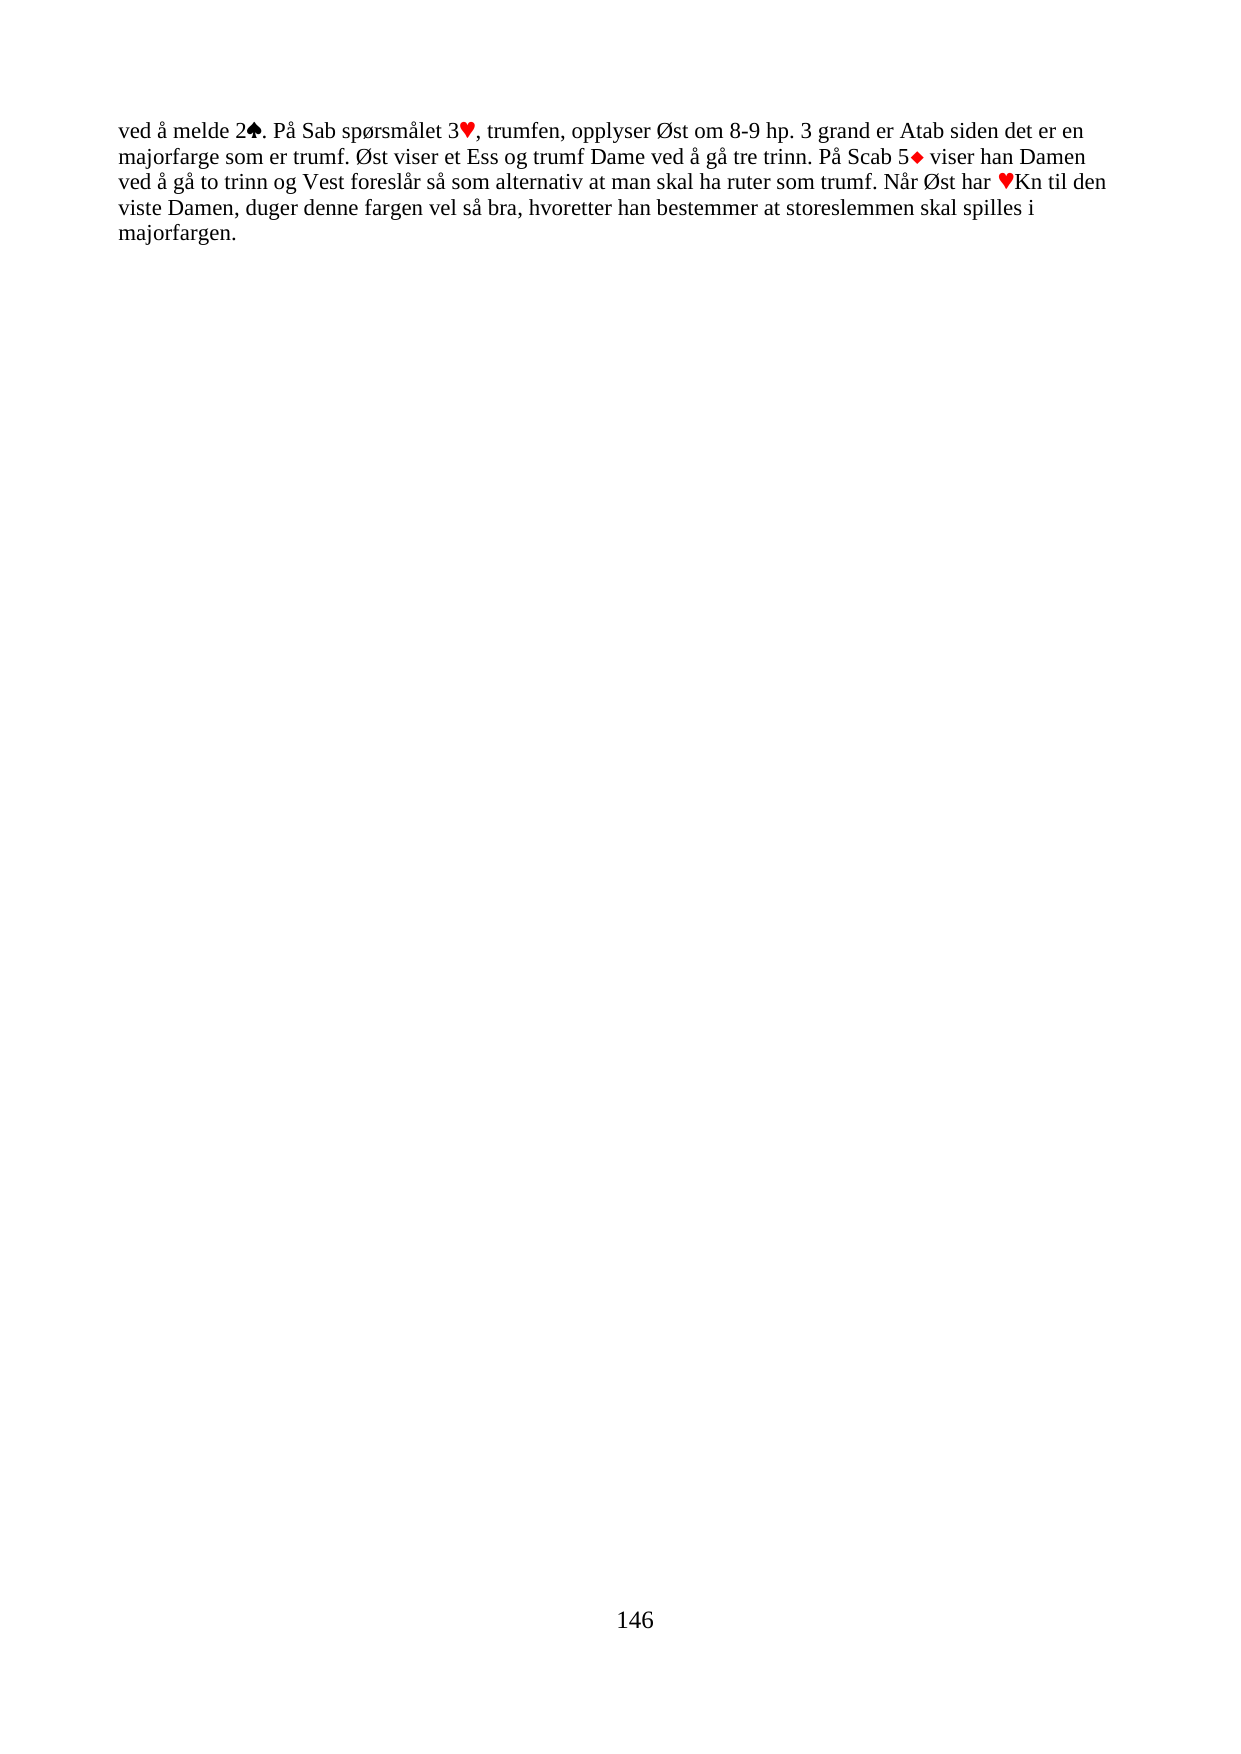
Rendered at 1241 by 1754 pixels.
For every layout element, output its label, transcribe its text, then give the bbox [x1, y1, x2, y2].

text ved å melde 2ª. På Sab spørsmålet 3©, trumfen, opplyser Øst om 8-9 hp. 3 grand er Atab siden det er en majorfarge som er trumf. Øst viser et Ess og trumf Dame ved å gå tre trinn. På Scab 5¨ viser han Damen ved å gå to trinn og Vest foreslår så som alternativ at man skal ha ruter som trumf. Når Øst har ©Kn til den viste Damen, duger denne fargen vel så bra, hvoretter han bestemmer at storeslemmen skal spilles i majorfargen. [118, 118, 1122, 246]
